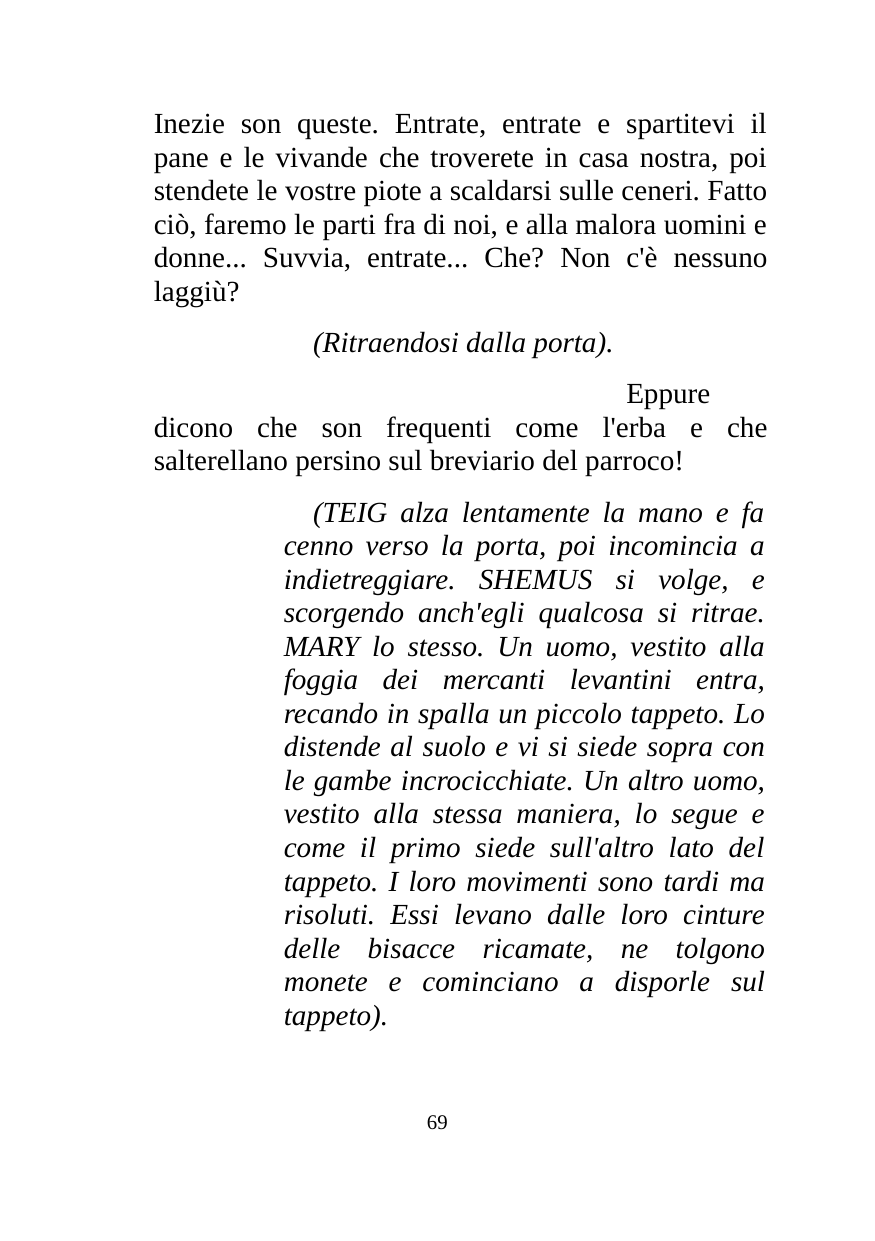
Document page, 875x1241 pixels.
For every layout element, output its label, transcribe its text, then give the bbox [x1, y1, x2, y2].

text Inezie son queste. Entrate, entrate e spartitevi il pane e le vivande che troverete in casa nostra, poi stendete le vostre piote a scaldarsi sulle ceneri. Fatto ciò, faremo le parti fra di noi, e alla malora uomini e donne... Suvvia, entrate... Che? Non c'è nessuno laggiù? [153, 106, 768, 307]
text (TEIG alza lentamente la mano e fa cenno verso la porta, poi incomincia a indietreggiare. SHEMUS si volge, e scorgendo anch'egli qualcosa si ritrae. MARY lo stesso. Un uomo, vestito alla foggia dei mercanti levantini entra, recando in spalla un piccolo tappeto. Lo distende al suolo e vi si siede sopra con le gambe incrocicchiate. Un altro uomo, vestito alla stessa maniera, lo segue e come il primo siede sull'altro lato del tappeto. I loro movimenti sono tardi ma risoluti. Essi levano dalle loro cinture delle bisacce ricamate, ne tolgono monete e cominciano a disporle sul tappeto). [283, 495, 768, 1031]
text Eppure dicono che son frequenti come l'erba e che salterellano persino sul breviario del parroco! [153, 376, 768, 477]
text (Ritraendosi dalla porta). [283, 325, 768, 359]
